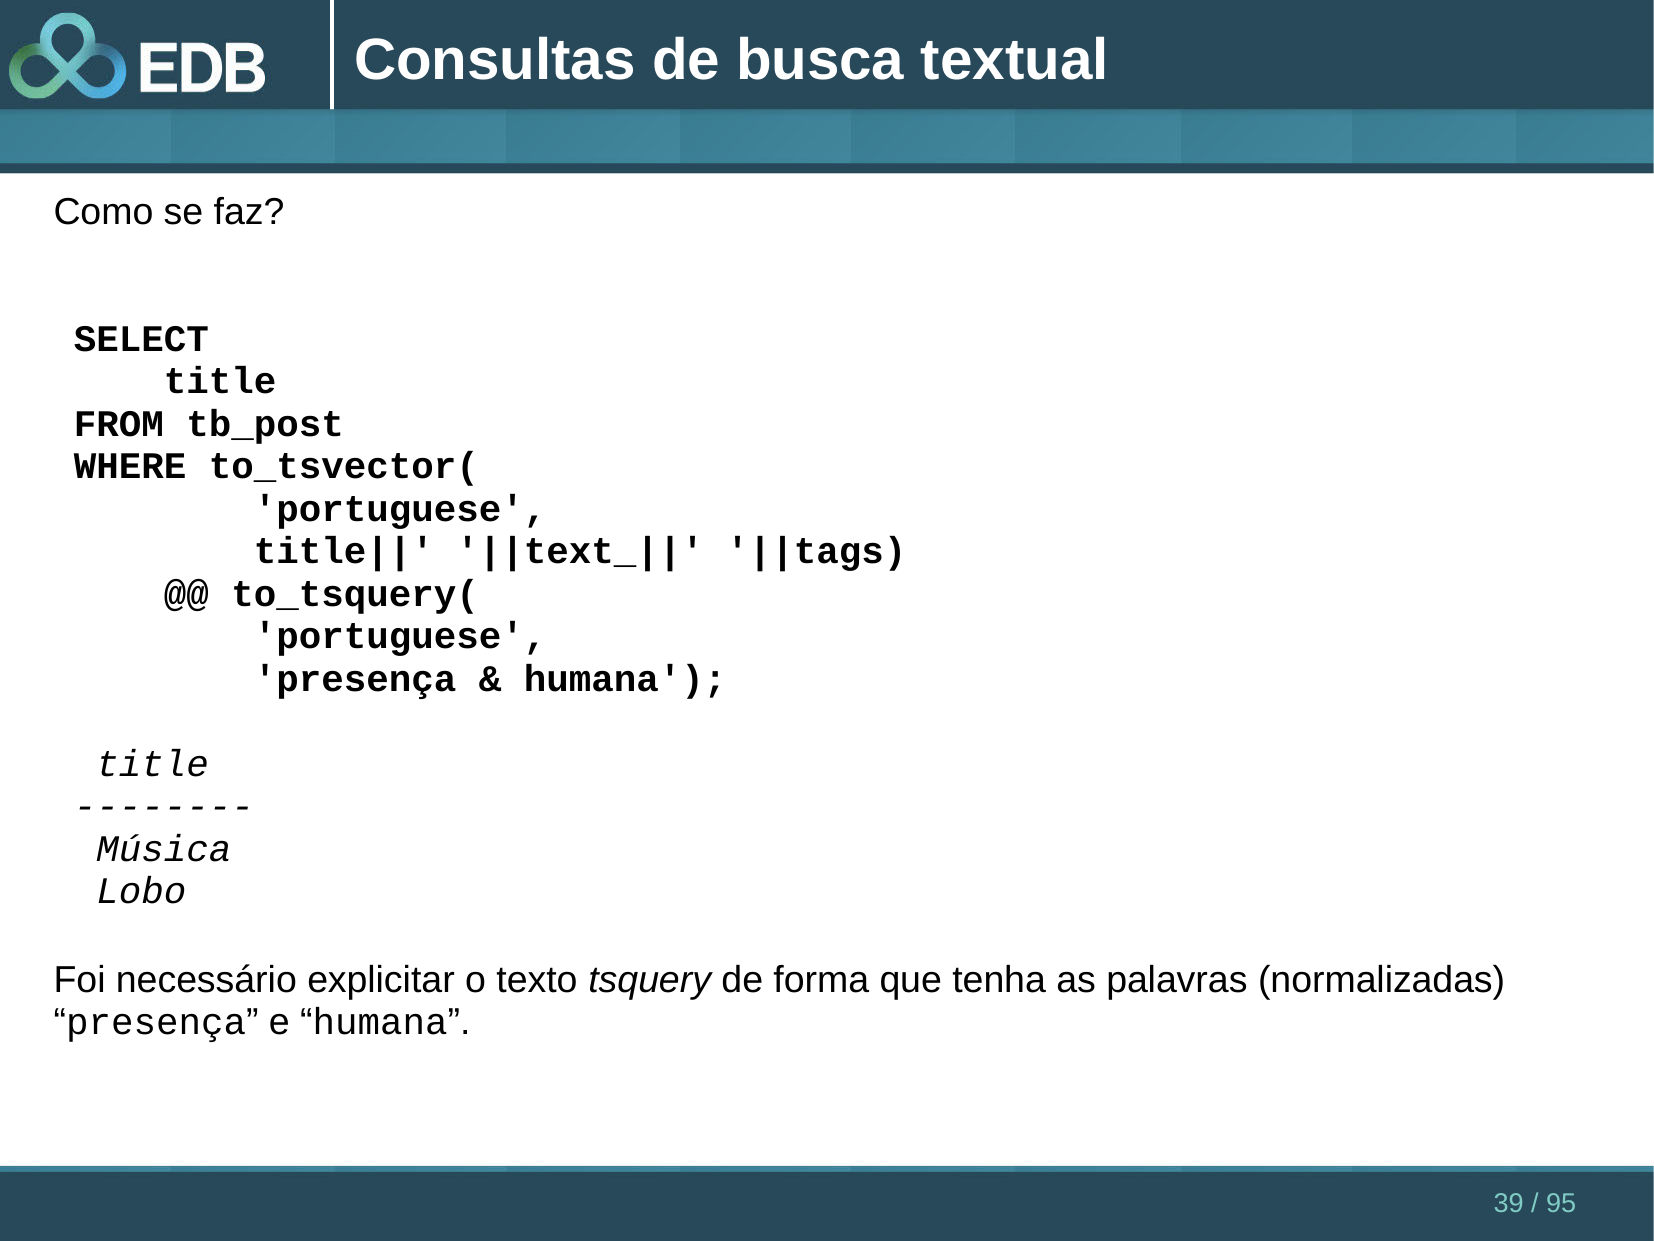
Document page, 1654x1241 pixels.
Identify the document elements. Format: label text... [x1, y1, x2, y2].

text_box Foi necessário explicitar o texto tsquery de forma que tenha as palavras (normalizadas) “presença” e “humana”. [38, 950, 1595, 1093]
text_box Como se faz? [38, 183, 1211, 240]
title Consultas de busca textual [354, 0, 1625, 125]
picture [0, 0, 1654, 1241]
text_box SELECT title FROM tb_post WHERE to_tsvector( 'portuguese', title||' '||text_||' '||tags) @@ to_tsquery( 'portuguese', 'presença & humana'); title -------- Música Lobo [59, 312, 1418, 923]
